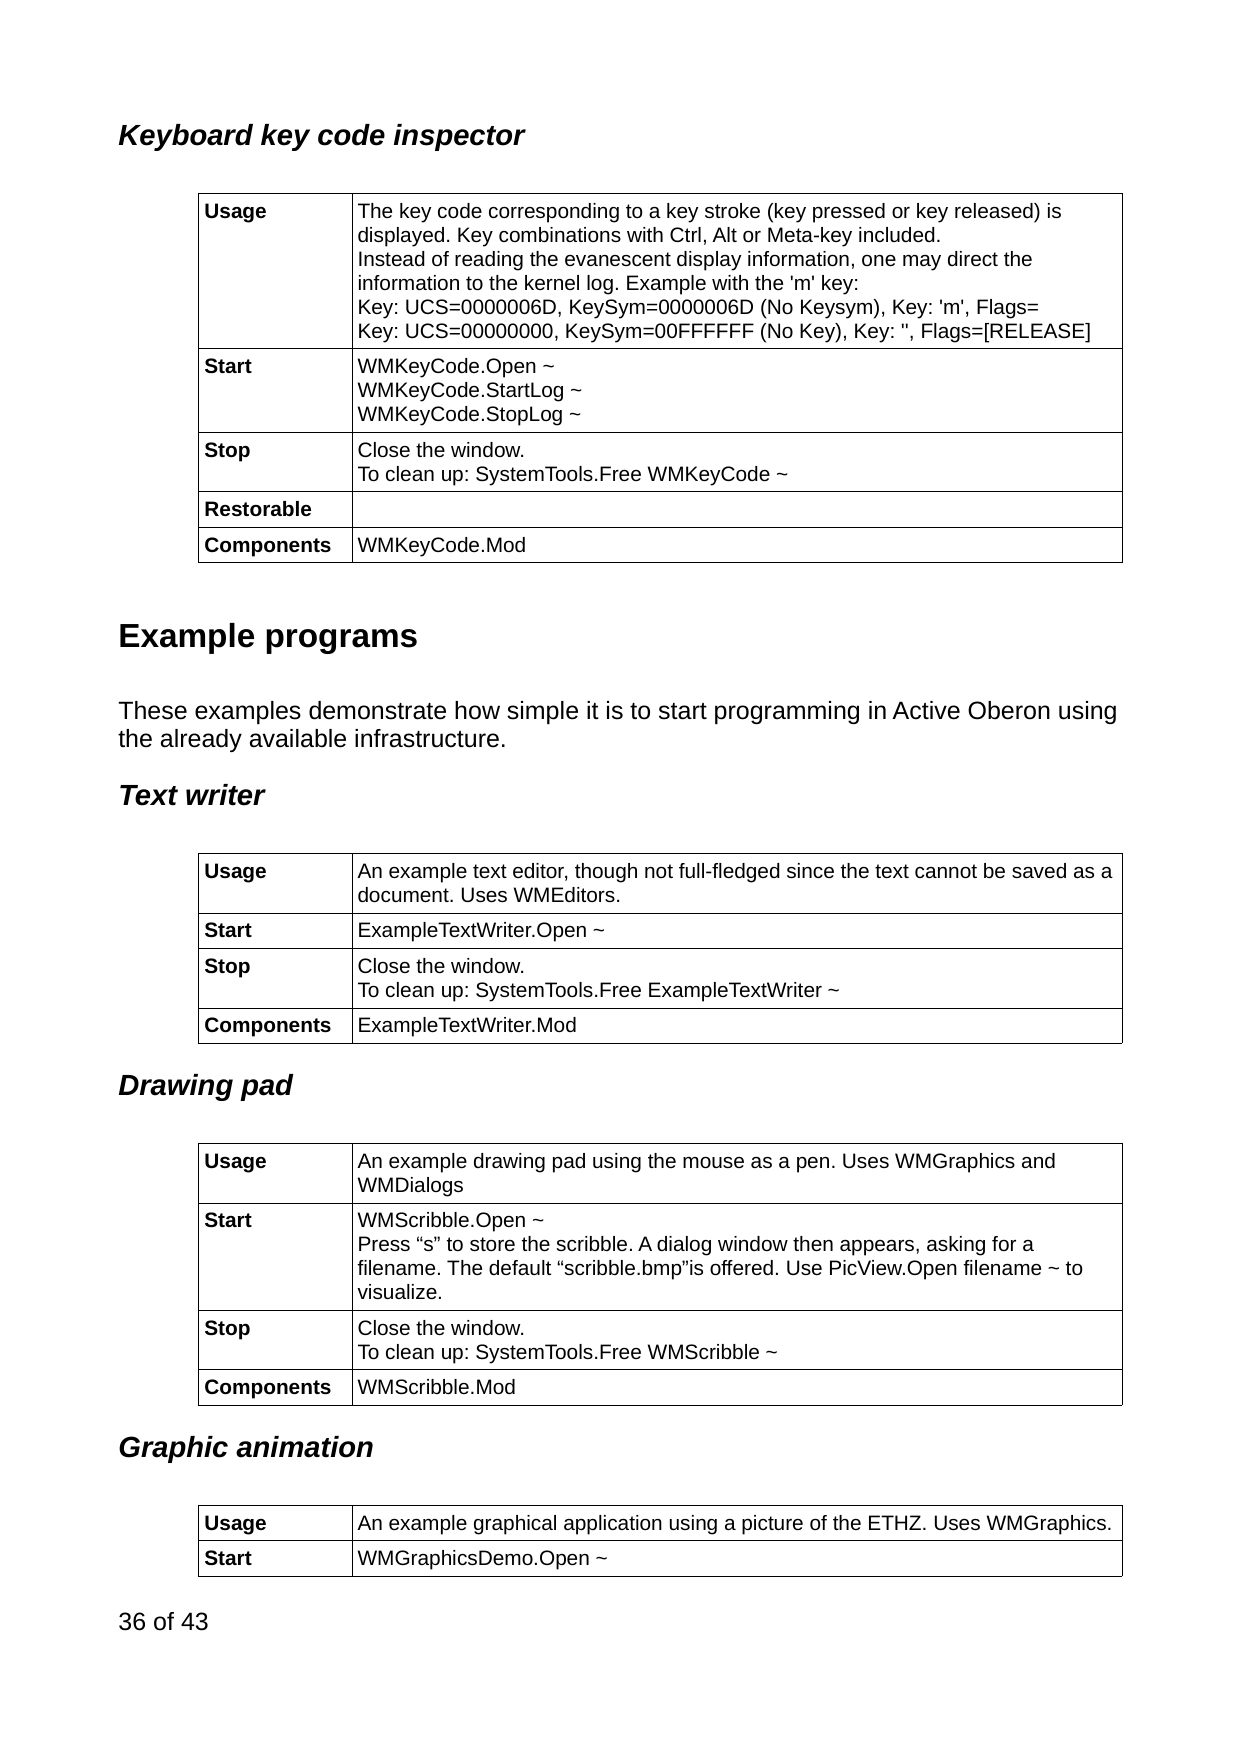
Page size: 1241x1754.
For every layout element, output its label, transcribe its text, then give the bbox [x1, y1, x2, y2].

table_cell Close the window. To clean up: SystemTools.Free WMScribble ~ [353, 1311, 1122, 1369]
table_cell ExampleTextWriter.Mod [353, 1009, 1122, 1043]
table_header The key code corresponding to a key stroke (key pressed or key released) is displayed. Key combinations with Ctrl, Alt or Meta-key included. Instead of reading the evanescent display information, one may direct the information to the kernel log. Example with the 'm' key: Key: UCS=0000006D, KeySym=0000006D (No Keysym), Key: 'm', Flags= Key: UCS=00000000, KeySym=00FFFFFF (No Key), Key: '', Flags=[RELEASE] [353, 194, 1122, 348]
table_cell Restorable [199, 492, 352, 527]
table_cell WMKeyCode.Mod [353, 528, 1122, 562]
table_header An example drawing pad using the mouse as a pen. Uses WMGraphics and WMDialogs [353, 1144, 1122, 1202]
subtitle Drawing pad [118, 1068, 1122, 1102]
table_cell Components [199, 1009, 352, 1043]
table_cell [353, 492, 1122, 527]
table_header Usage [199, 194, 352, 348]
table_cell Start [199, 1204, 352, 1310]
table_cell Close the window. To clean up: SystemTools.Free WMKeyCode ~ [353, 433, 1122, 491]
subtitle Graphic animation [118, 1430, 1122, 1463]
table_cell ExampleTextWriter.Open ~ [353, 914, 1122, 948]
table_cell Components [199, 528, 352, 562]
subtitle Text writer [118, 778, 1122, 812]
table_cell WMKeyCode.Open ~ WMKeyCode.StartLog ~ WMKeyCode.StopLog ~ [353, 349, 1122, 432]
table_cell Close the window. To clean up: SystemTools.Free ExampleTextWriter ~ [353, 949, 1122, 1007]
table_cell Stop [199, 433, 352, 491]
table_cell Start [199, 349, 352, 432]
table_header Usage [199, 1506, 352, 1540]
table_cell Components [199, 1370, 352, 1405]
table_header An example text editor, though not full-fledged since the text cannot be saved as a document. Uses WMEditors. [353, 854, 1122, 912]
table_header Usage [199, 854, 352, 912]
text These examples demonstrate how simple it is to start programming in Active Oberon using the already available infrastructure. [118, 696, 1122, 753]
table_cell Start [199, 1541, 352, 1576]
table_cell WMScribble.Mod [353, 1370, 1122, 1405]
subtitle Example programs [118, 616, 1122, 654]
table_cell WMGraphicsDemo.Open ~ [353, 1541, 1122, 1576]
table_header An example graphical application using a picture of the ETHZ. Uses WMGraphics. [353, 1506, 1122, 1540]
table_cell Start [199, 914, 352, 948]
table_cell Stop [199, 949, 352, 1007]
subtitle Keyboard key code inspector [118, 118, 1122, 152]
table_header Usage [199, 1144, 352, 1202]
table_cell WMScribble.Open ~ Press “s” to store the scribble. A dialog window then appears, asking for a filename. The default “scribble.bmp”is offered. Use PicView.Open filename ~ to visualize. [353, 1204, 1122, 1310]
table_cell Stop [199, 1311, 352, 1369]
